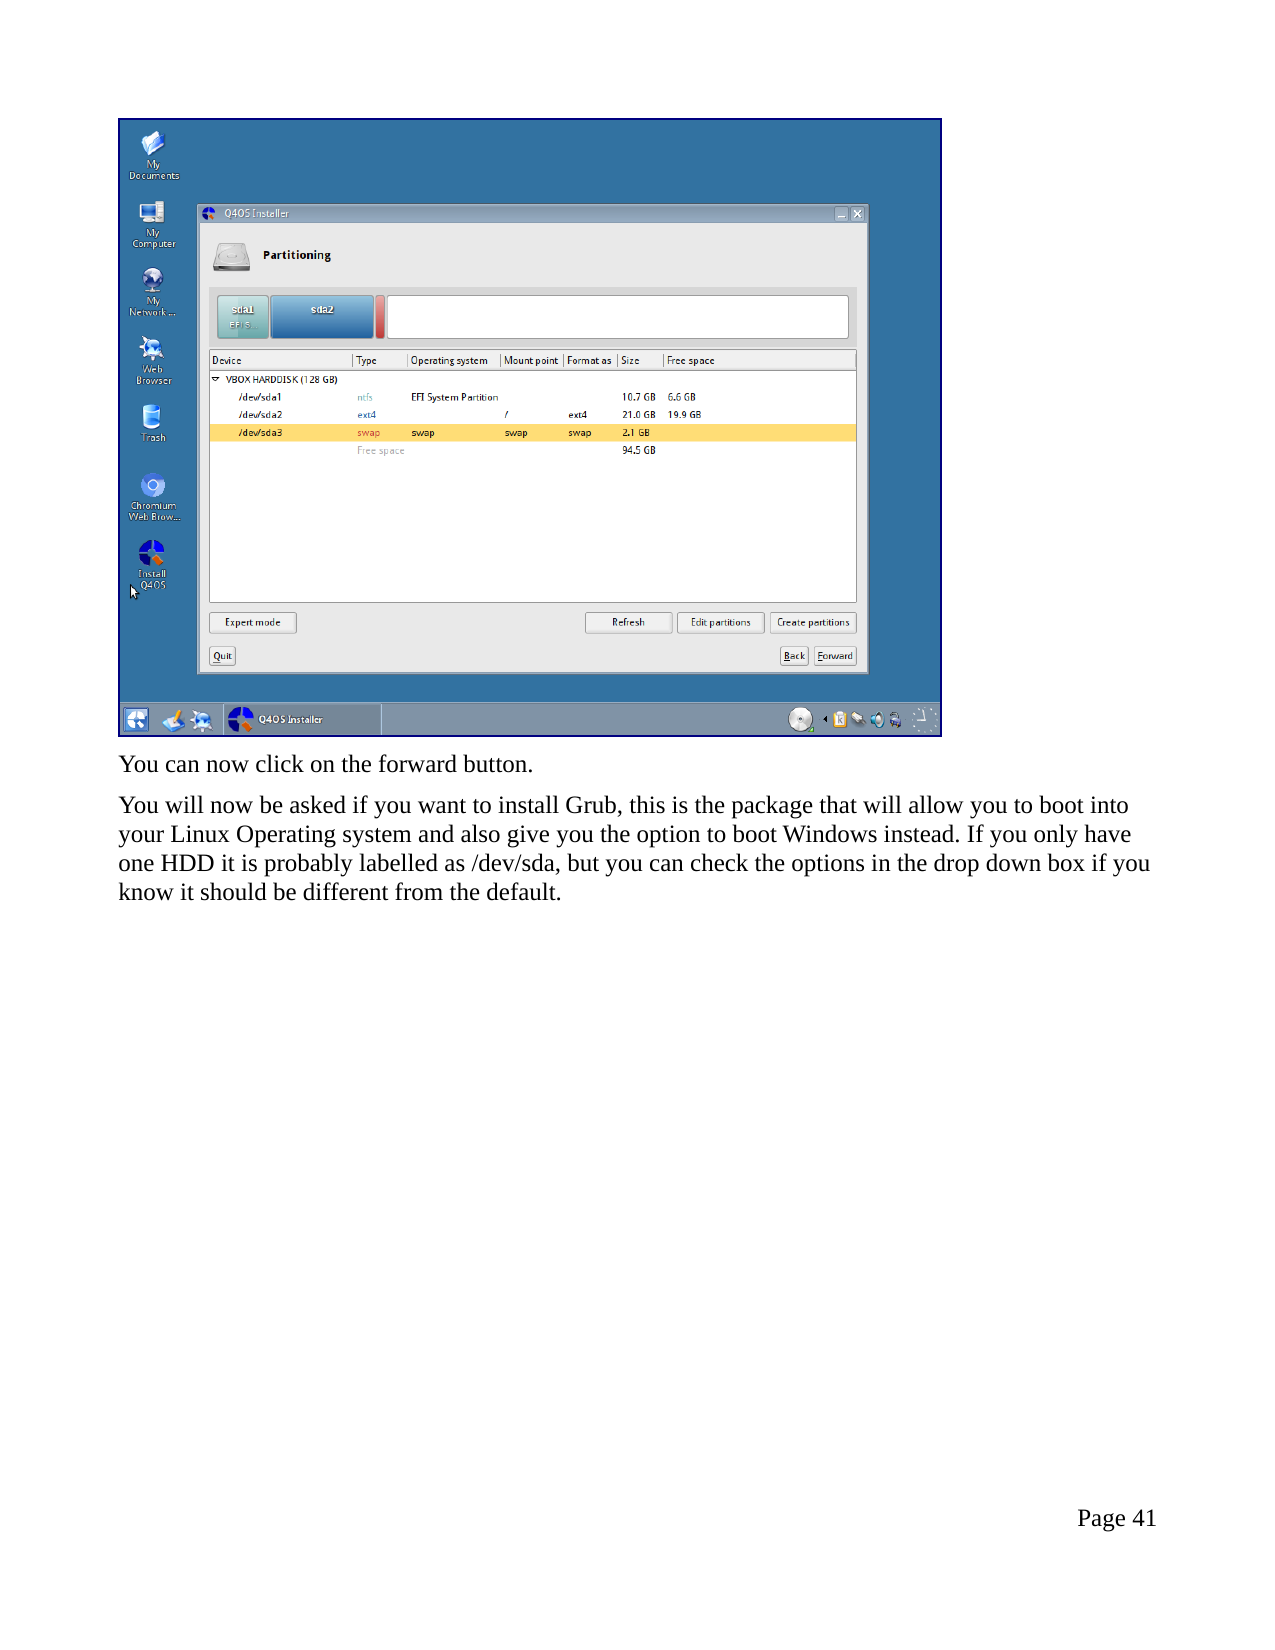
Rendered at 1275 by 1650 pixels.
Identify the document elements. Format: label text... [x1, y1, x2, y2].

text You can now click on the forward button. [118, 749, 1157, 778]
picture [120, 120, 940, 735]
text You will now be asked if you want to install Grub, this is the package that will allow you to boot into your Linux Operating system and also give you the option to boot Windows instead. If you only have one HDD it is probably labelled as /dev/sda, but you can check the options in the drop down box if you know it should be different from the default. [118, 791, 1157, 906]
